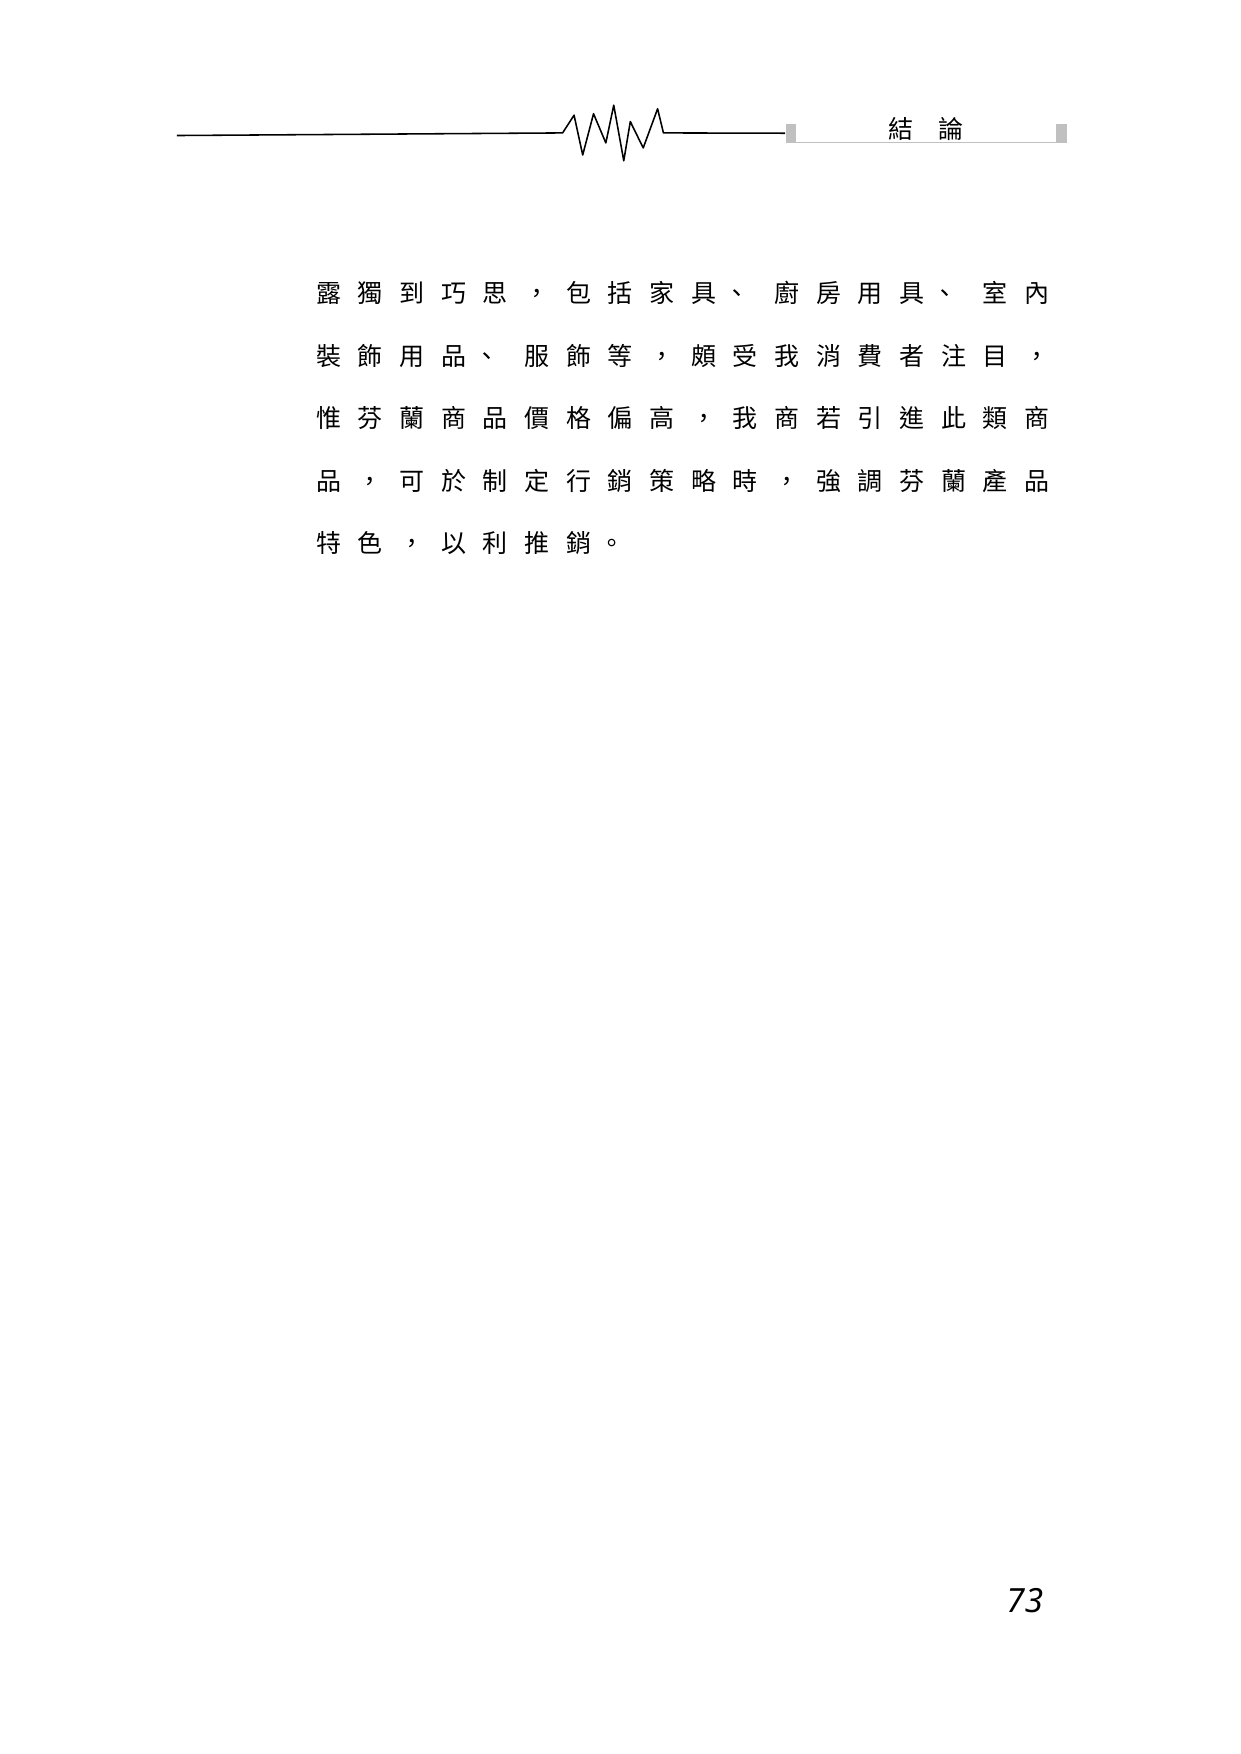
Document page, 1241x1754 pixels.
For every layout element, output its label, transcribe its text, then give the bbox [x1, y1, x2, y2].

text 露獨到巧思，包括家具、廚房用具、室內裝飾用品、服飾等，頗受我消費者注目，惟芬蘭商品價格偏高，我商若引進此類商品，可於制定行銷策略時，強調芬蘭產品特色，以利推銷。 [207, 250, 1058, 563]
